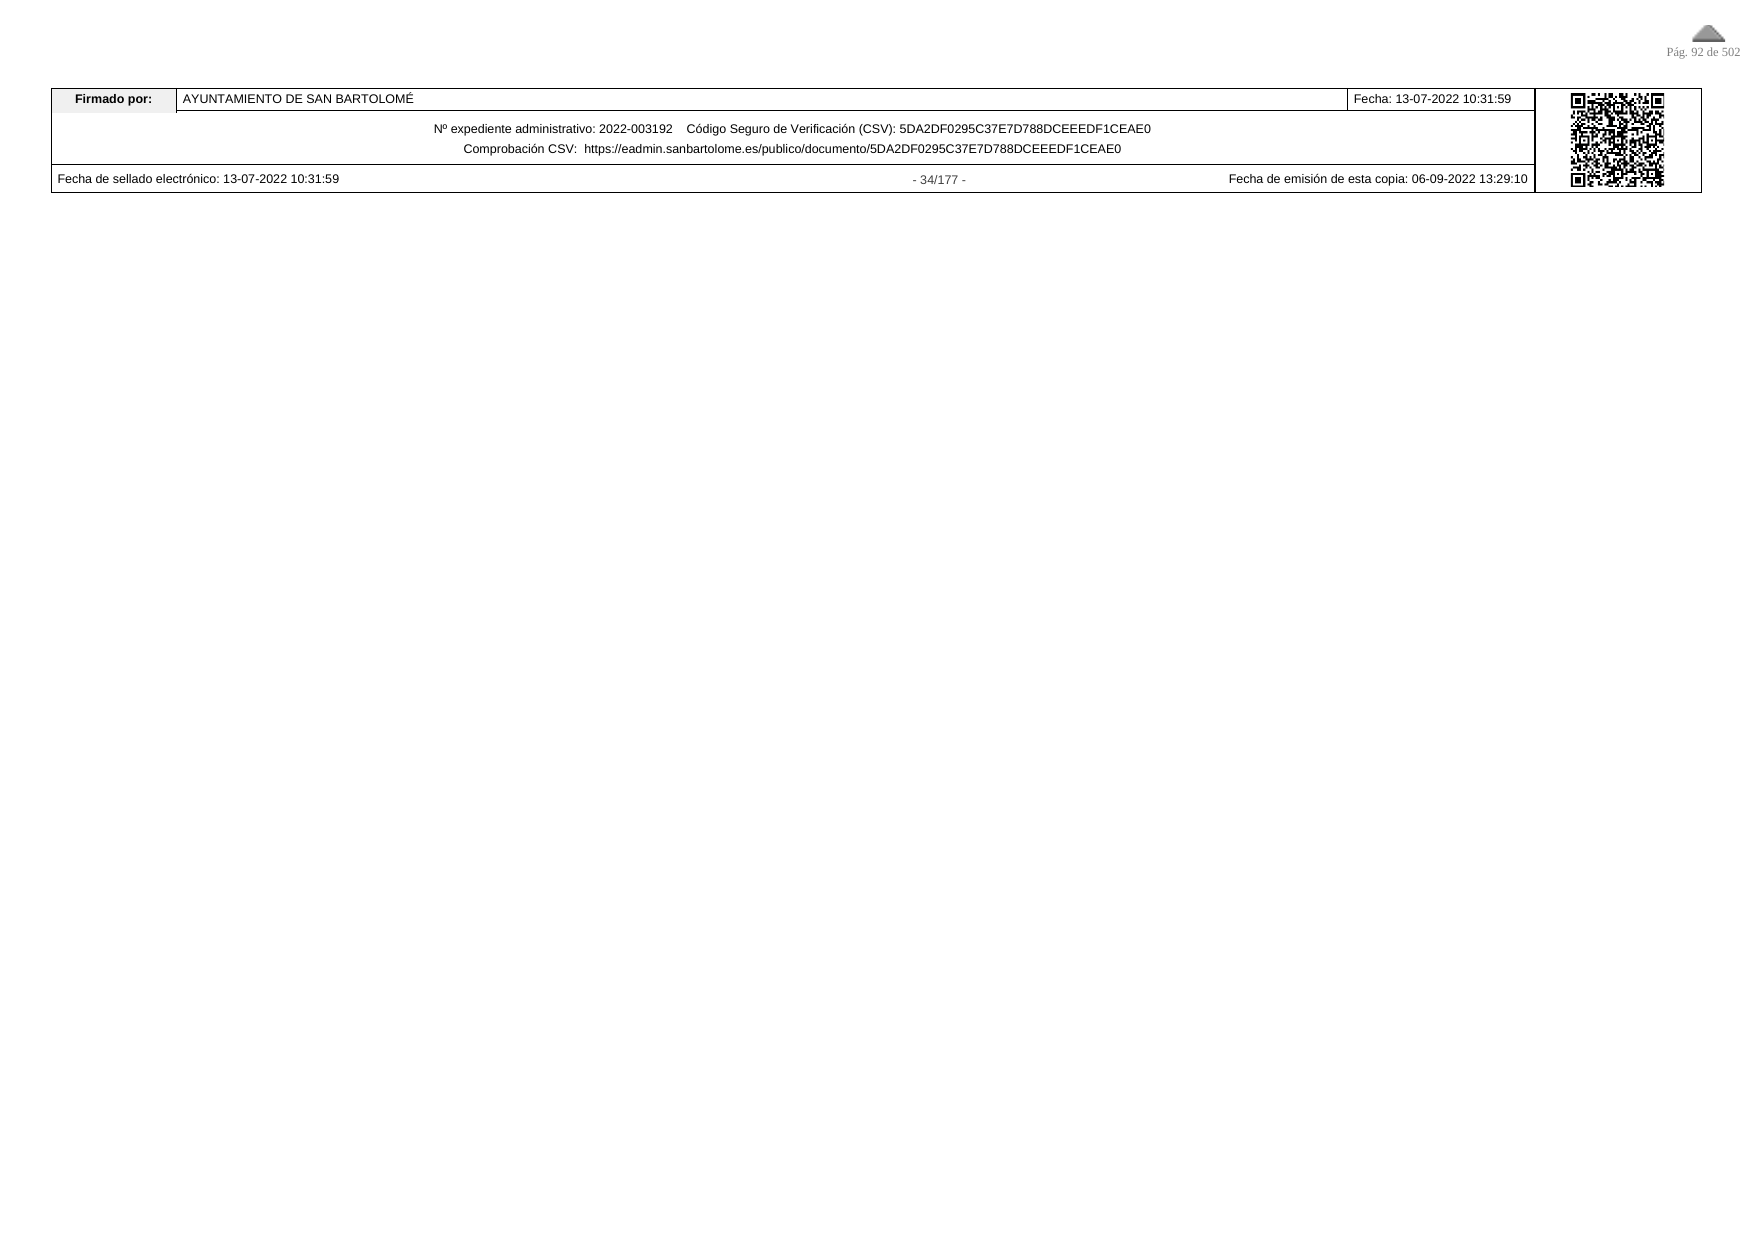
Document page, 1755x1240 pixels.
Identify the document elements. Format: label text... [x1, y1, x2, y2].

picture [1691, 25, 1726, 42]
table_header AYUNTAMIENTO DE SAN BARTOLOMÉ [177, 89, 1347, 110]
table_header Fecha: 13-07-2022 10:31:59 [1348, 89, 1534, 110]
table_cell Nº expediente administrativo: 2022-003192 Código Seguro de Verificación (CSV): 5DA2DF0295C37E7D788DCEEEDF1CEAE0 Comprobación CSV: https://eadmin.sanbartolome.es/publico/documento/5DA2DF0295C37E7D788DCEEEDF1CEAE0 [52, 111, 1534, 164]
table_header [1536, 89, 1701, 192]
picture [1570, 93, 1665, 187]
table_header Firmado por: [52, 89, 176, 110]
table_cell Fecha de sellado electrónico: 13-07-2022 10:31:59 - 34/177 - Fecha de emisión de esta copia: 06-09-2022 13:29:10 [52, 165, 1534, 192]
